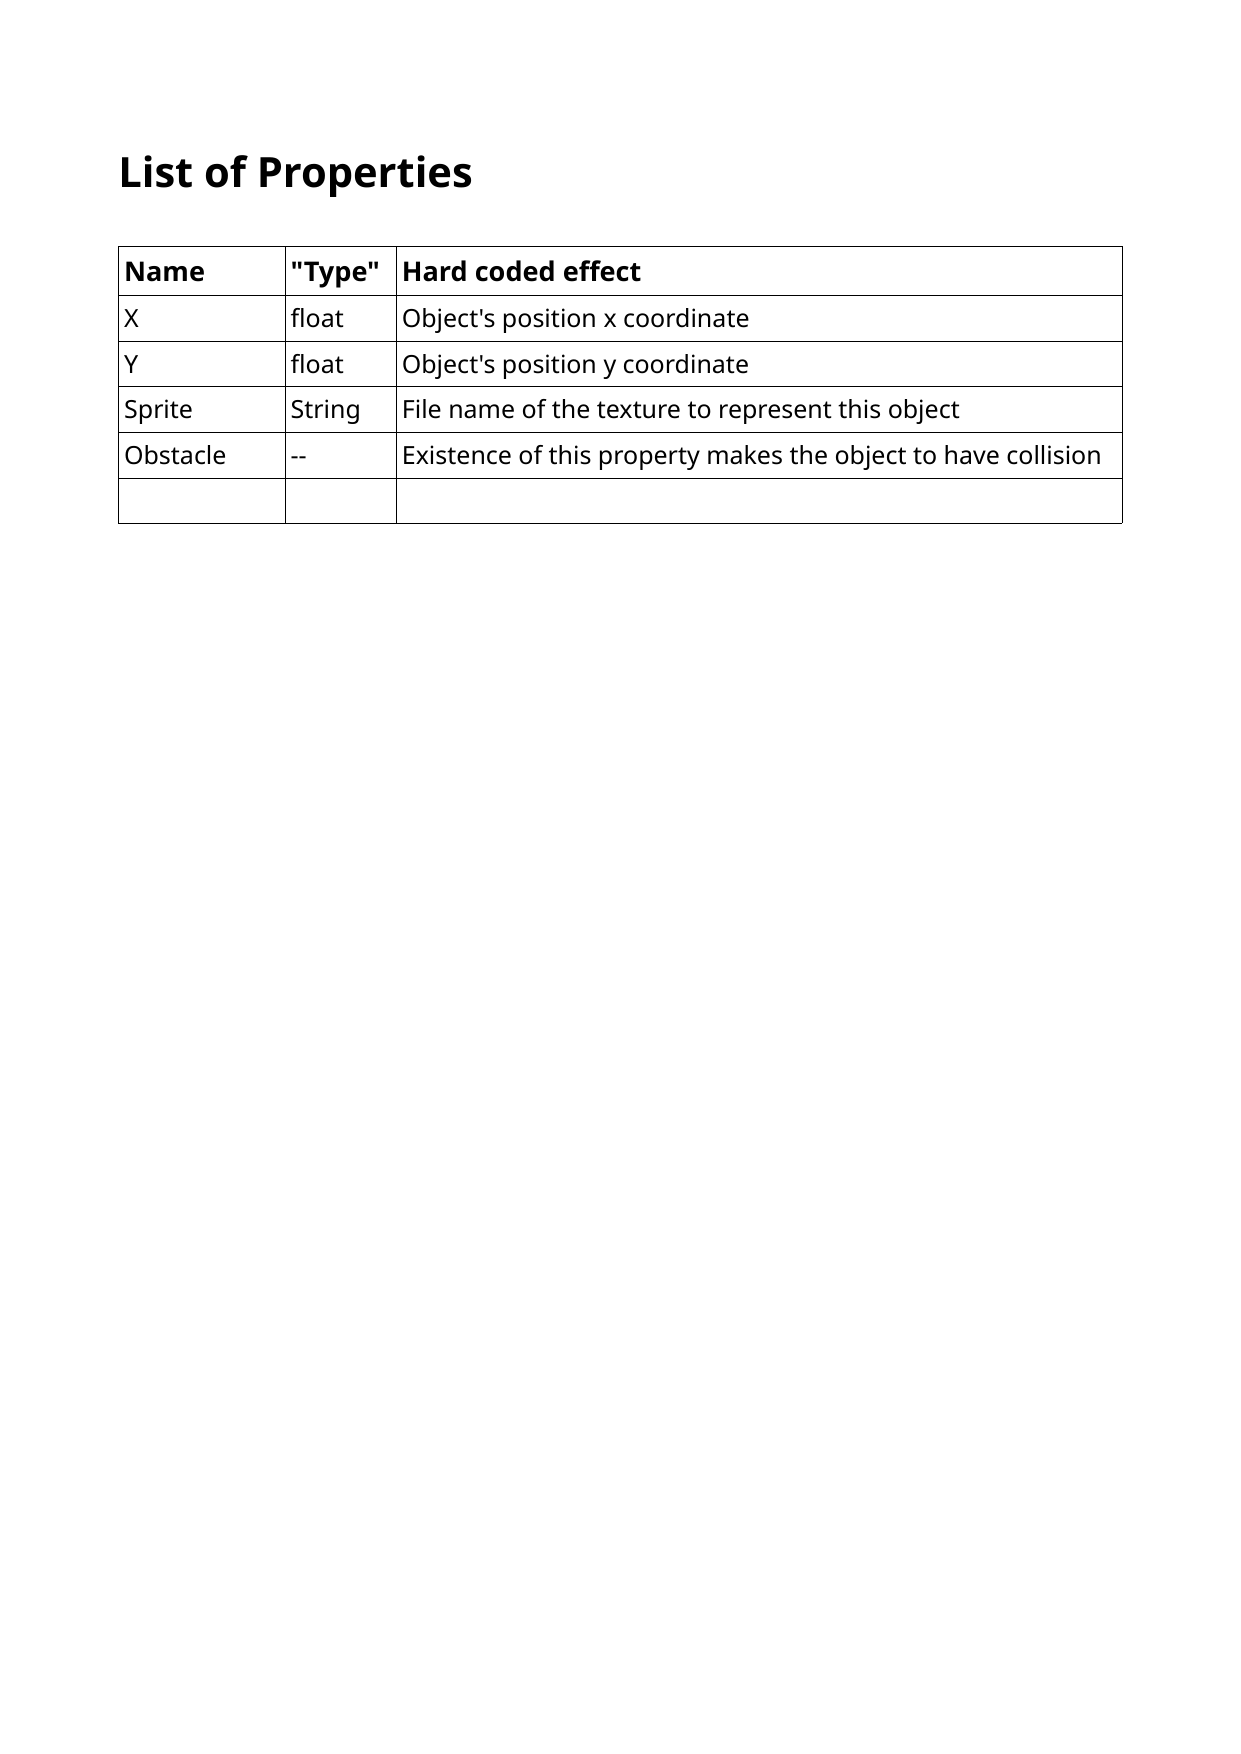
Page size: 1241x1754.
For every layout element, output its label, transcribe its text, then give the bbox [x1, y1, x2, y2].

table_cell Obstacle [119, 433, 285, 477]
table_cell Y [119, 342, 285, 386]
table_header Name [119, 247, 285, 295]
table_cell Sprite [119, 387, 285, 432]
table_cell Object's position y coordinate [397, 342, 1122, 386]
table_cell [286, 479, 396, 523]
subtitle List of Properties [118, 143, 1122, 200]
table_cell float [286, 296, 396, 341]
table_cell Existence of this property makes the object to have collision [397, 433, 1122, 477]
table_cell [397, 479, 1122, 523]
table_cell -- [286, 433, 396, 477]
table_header "Type" [286, 247, 396, 295]
table_cell Object's position x coordinate [397, 296, 1122, 341]
table_header Hard coded effect [397, 247, 1122, 295]
table_cell X [119, 296, 285, 341]
table_cell float [286, 342, 396, 386]
table_cell String [286, 387, 396, 432]
table_cell [119, 479, 285, 523]
table_cell File name of the texture to represent this object [397, 387, 1122, 432]
